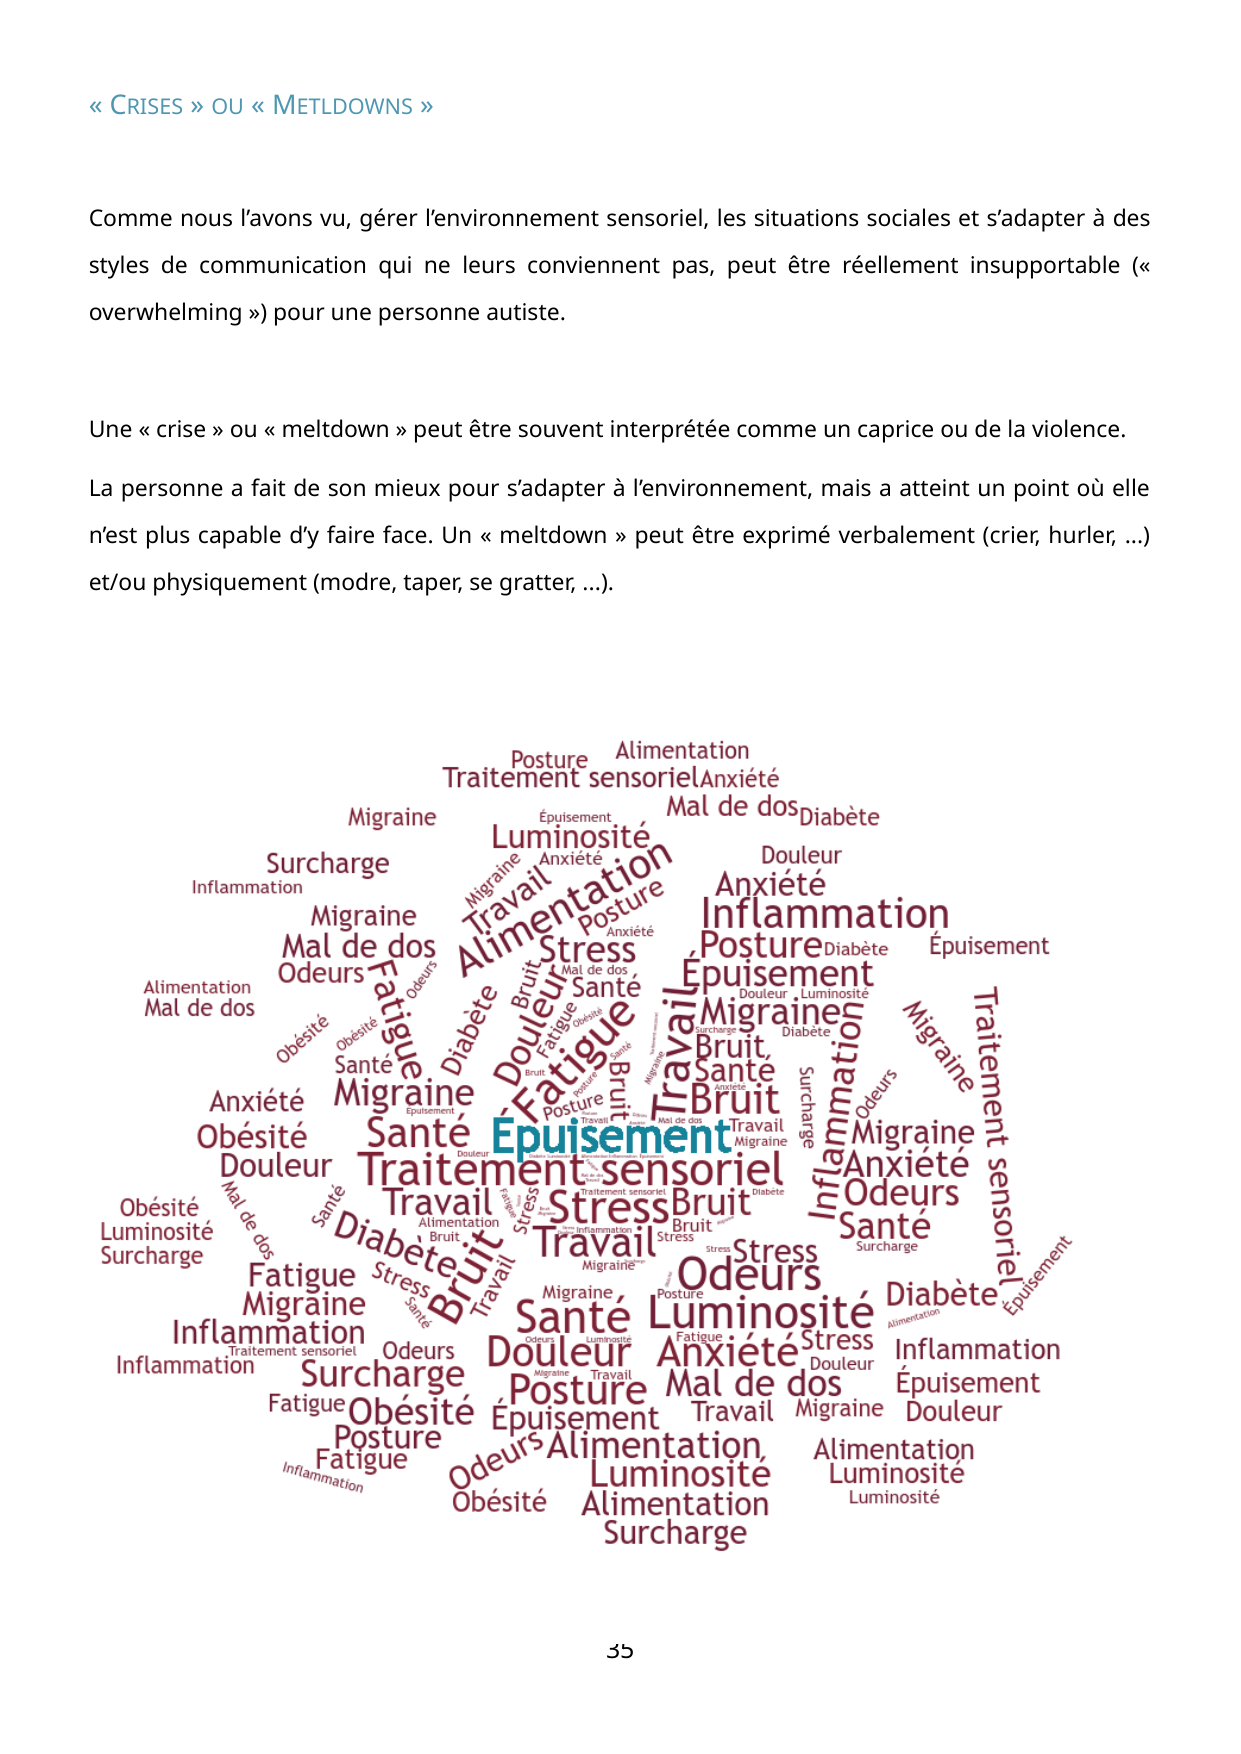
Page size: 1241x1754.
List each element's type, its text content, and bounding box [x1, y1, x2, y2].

subtitle « Crises » ou « Metldowns » [88, 86, 1152, 122]
text Comme nous l’avons vu, gérer l’environnement sensoriel, les situations sociales et s’adapter à des styles de communication qui ne leurs conviennent pas, peut être réellement insupportable (« overwhelming ») pour une personne autiste. [88, 202, 1152, 327]
picture [0, 730, 1218, 1644]
text La personne a fait de son mieux pour s’adapter à l’environnement, mais a atteint un point où elle n’est plus capable d’y faire face. Un « meltdown » peut être exprimé verbalement (crier, hurler, ...) et/ou physiquement (modre, taper, se gratter, ...). [88, 472, 1152, 597]
text Une « crise » ou « meltdown » peut être souvent interprétée comme un caprice ou de la violence. [88, 413, 1152, 444]
